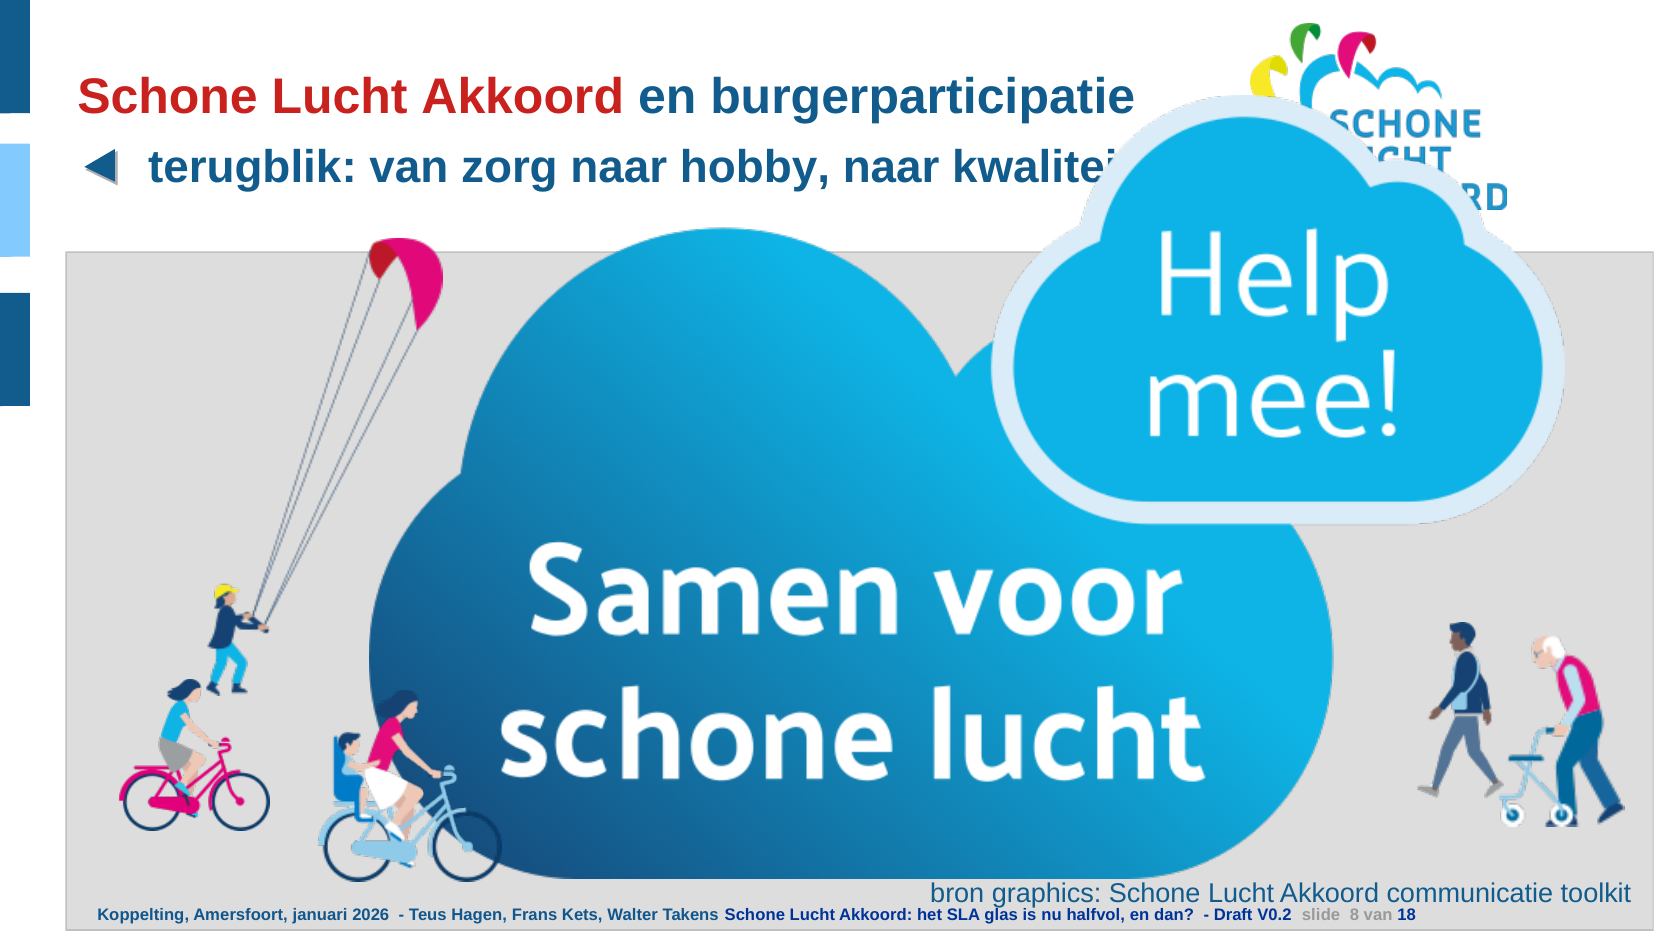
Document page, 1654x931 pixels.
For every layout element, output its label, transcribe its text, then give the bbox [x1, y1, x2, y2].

picture [1071, 568, 1134, 636]
text_box bron graphics: Schone Lucht Akkoord communicatie toolkit [915, 870, 1654, 916]
picture [1162, 696, 1205, 781]
picture [933, 569, 994, 634]
picture [999, 568, 1062, 636]
picture [1146, 569, 1183, 634]
picture [118, 23, 1625, 882]
title Schone Lucht Akkoord en burgerparticipatie [77, 24, 1250, 95]
picture [1096, 685, 1155, 780]
title terugblik: van zorg naar hobby, naar kwaliteit [77, 95, 369, 210]
